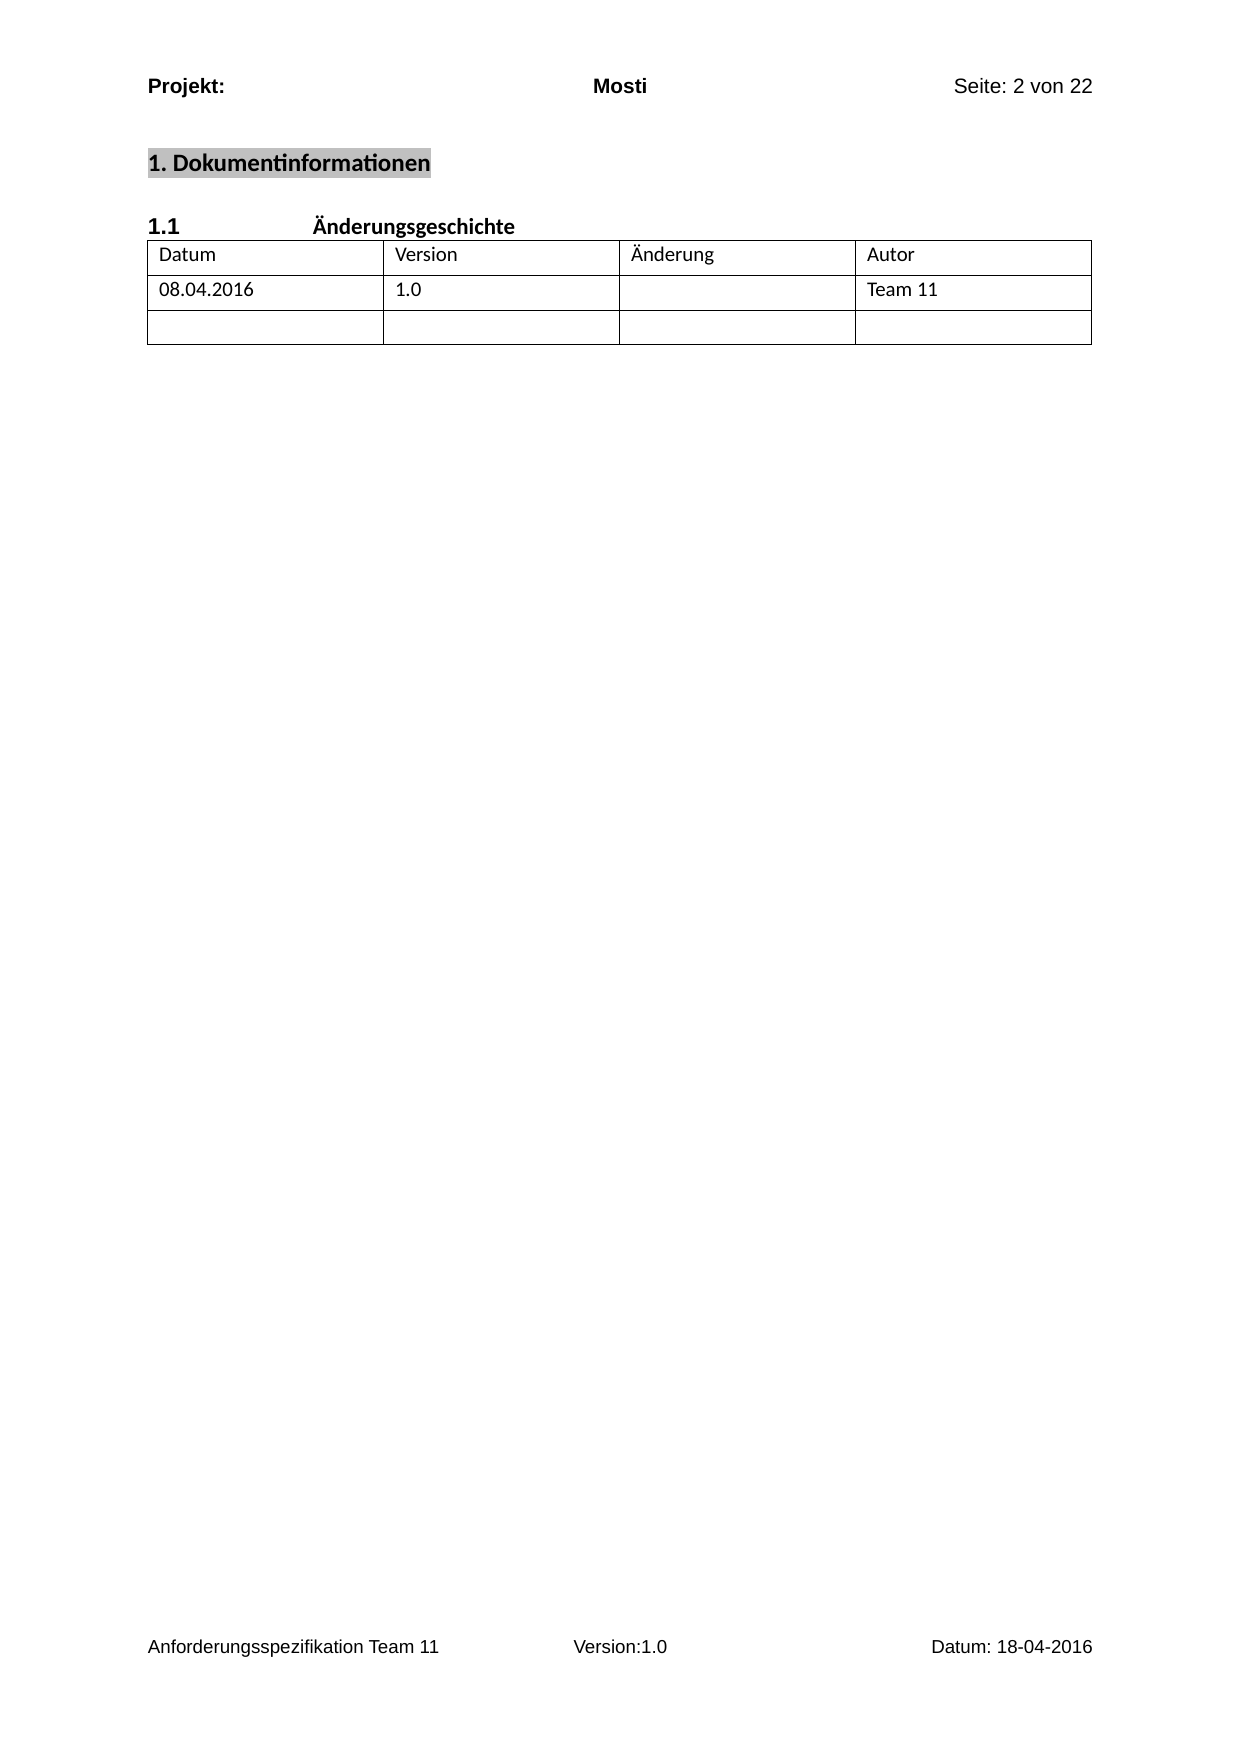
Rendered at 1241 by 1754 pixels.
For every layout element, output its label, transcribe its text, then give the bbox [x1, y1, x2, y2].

subtitle 1. Dokumentinformationen [148, 148, 1093, 178]
table_header Autor [856, 241, 1091, 275]
table_cell [620, 276, 855, 309]
table_header Datum [148, 241, 383, 275]
table_cell 1.0 [384, 276, 619, 309]
table_cell [620, 311, 855, 344]
table_cell [384, 311, 619, 344]
table_header Änderung [620, 241, 855, 275]
table_header Version [384, 241, 619, 275]
list Änderungsgeschichte [148, 212, 1093, 240]
table_cell [148, 311, 383, 344]
table_cell [856, 311, 1091, 344]
table_cell Team 11 [856, 276, 1091, 309]
table_cell 08.04.2016 [148, 276, 383, 309]
